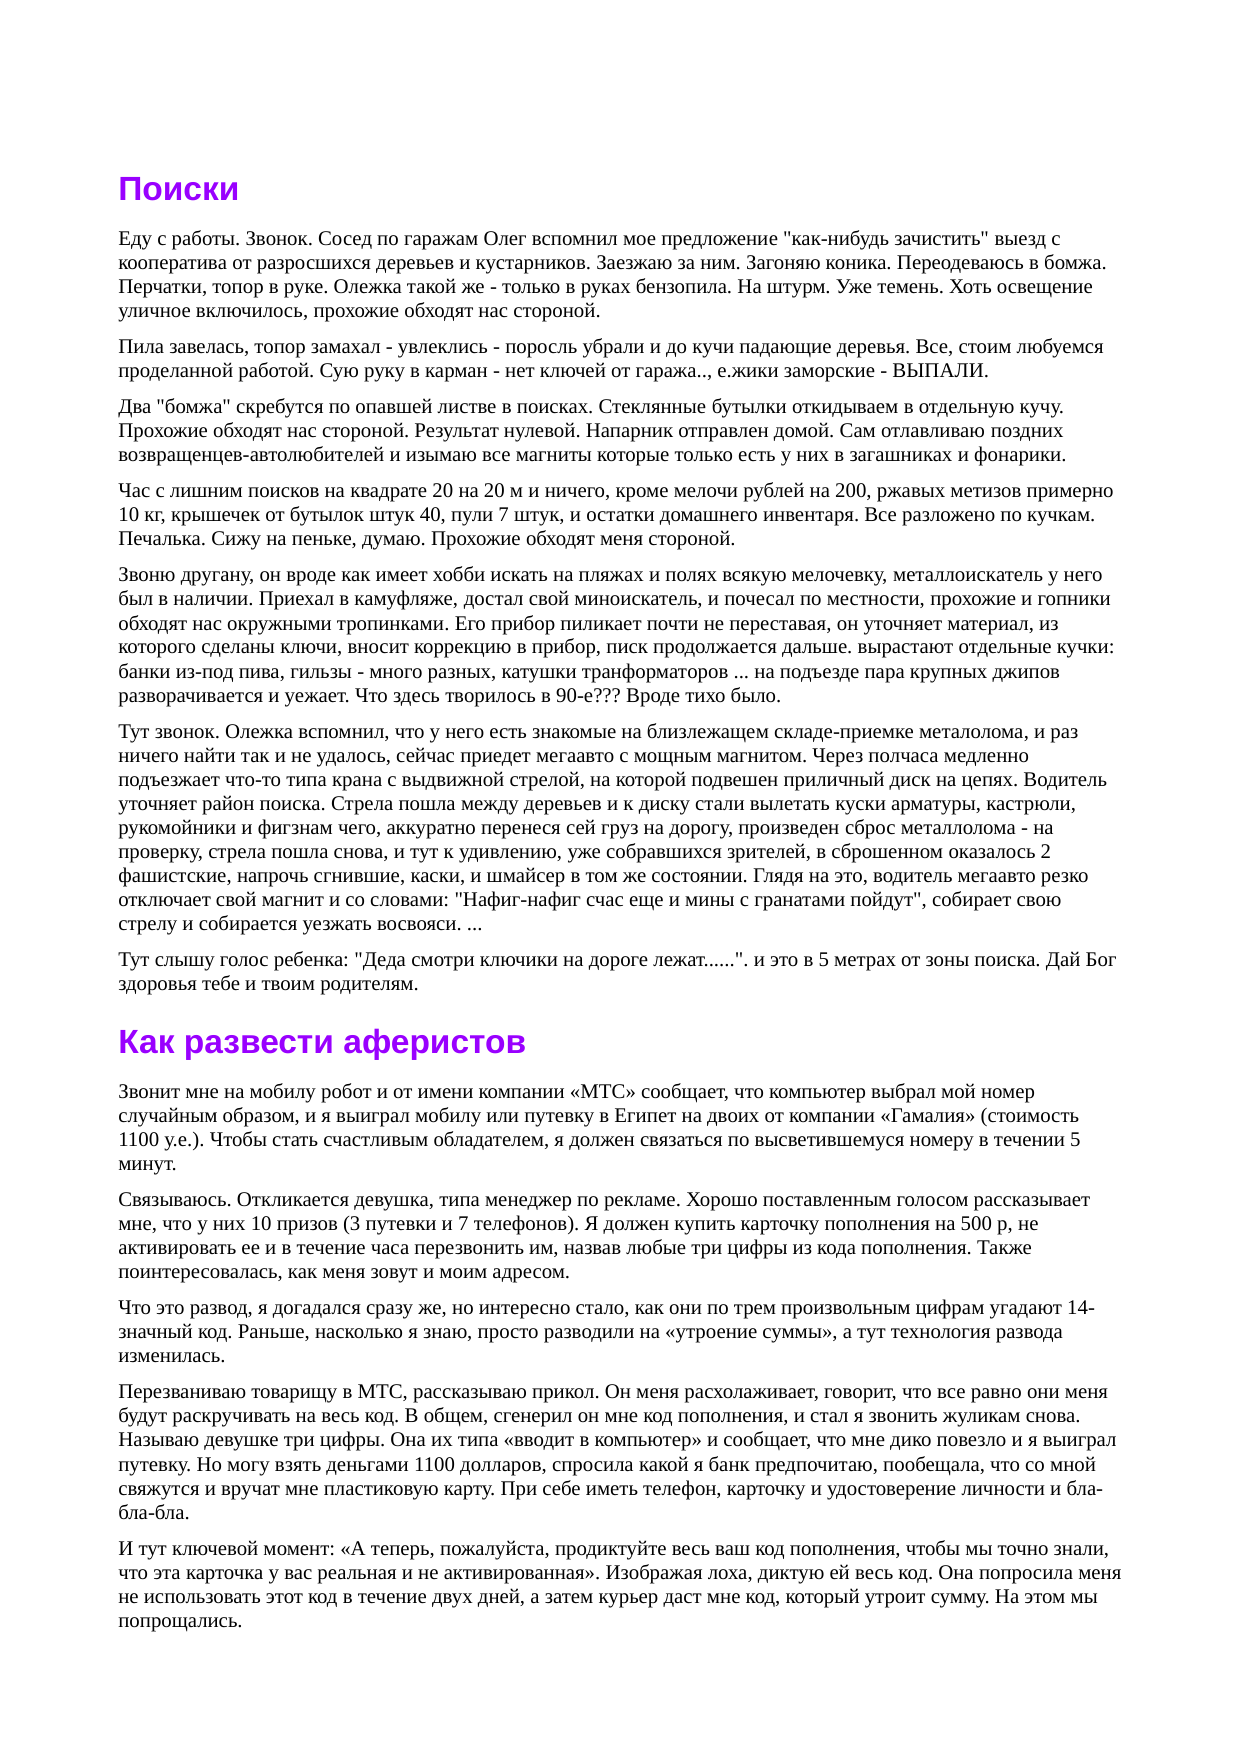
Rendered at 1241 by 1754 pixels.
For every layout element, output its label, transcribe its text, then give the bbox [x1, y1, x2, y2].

text Связываюсь. Откликается девушка, типа менеджер по рекламе. Хорошо поставленным голосом рассказывает мне, что у них 10 призов (3 путевки и 7 телефонов). Я должен купить карточку пополнения на 500 р, не активировать ее и в течение часа перезвонить им, назвав любые три цифры из кода пополнения. Также поинтересовалась, как меня зовут и моим адресом. [118, 1187, 1122, 1283]
subtitle Как развести аферистов [118, 1022, 1122, 1061]
text Два "бомжа" скребутся по опавшей листве в поисках. Стеклянные­ бутылки откидываем­ в отдельную кучу. Прохожие обходят нас стороной. Результат нулевой. Напарник отправлен домой. Сам отлавливаю­ поздних возвращенц­ев-автолюбите­лей и изымаю все магниты которые только есть у них в загашниках­ и фонарики. [118, 394, 1122, 466]
text Перезваниваю товарищу в МТС, рассказываю прикол. Он меня расхолаживает, говорит, что все равно они меня будут раскручивать на весь код. В общем, сгенерил он мне код пополнения, и стал я звонить жуликам снова. Называю девушке три цифры. Она их типа «вводит в компьютер» и сообщает, что мне дико повезло и я выиграл путевку. Но могу взять деньгами 1100 долларов, спросила какой я банк предпочитаю, пообещала, что со мной свяжутся и вручат мне пластиковую карту. При себе иметь телефон, карточку и удостоверение личности и бла-бла-бла. [118, 1379, 1122, 1524]
text И тут ключевой момент: «А теперь, пожалуйста, продиктуйте весь ваш код пополнения, чтобы мы точно знали, что эта карточка у вас реальная и не активированная». Изображая лоха, диктую ей весь код. Она попросила меня не использовать этот код в течение двух дней, а затем курьер даст мне код, который утроит сумму. На этом мы попрощались. [118, 1536, 1122, 1632]
text Час с лишним поисков на квадрате 20 на 20 м и ничего, кроме мелочи рублей на 200, ржавых метизов примерно 10 кг, крышечек от бутылок штук 40, пули 7 штук, и остатки домашнего инвентаря. Все разложено по кучкам. Печалька. Сижу на пеньке, думаю. Прохожие обходят меня стороной. [118, 478, 1122, 550]
text Что это развод, я догадался сразу же, но интересно стало, как они по трем произвольным цифрам угадают 14-значный код. Раньше, насколько я знаю, просто разводили на «утроение суммы», а тут технология развода изменилась. [118, 1295, 1122, 1367]
text Тут слышу голос ребенка: "Деда смотри ключики на дороге лежат......". и это в 5 метрах от зоны поиска. Дай Бог здоровья тебе и твоим родителям. [118, 947, 1122, 995]
text Пила завелась, топор замахал - увлеклись - поросль убрали и до кучи падающие деревья. Все, стоим любуемся проделанно­й работой. Сую руку в карман - нет ключей от гаража.., е.жики заморские - ВЫПАЛИ. [118, 334, 1122, 382]
subtitle Поиски [118, 169, 1122, 208]
text Звонит мне на мобилу робот и от имени компании «МТС» сообщает, что компьютер выбрал мой номер случайным образом, и я выиграл мобилу или путевку в Египет на двоих от компании «Гамалия» (стоимость 1100 у.е.). Чтобы стать счастливым обладателем, я должен связаться по высветившемуся номеру в течении 5 минут. [118, 1079, 1122, 1175]
text Еду с работы. Звонок. Сосед по гаражам Олег вспомнил мое предложени­е "как-нибудь зачистить"­ выезд с кооператив­а от разросшихс­я деревьев и кустарнико­в. Заезжаю за ним. Загоняю коника. Переодеваю­сь в бомжа. Перчатки, топор в руке. Олежка такой же - только в руках бензопила. На штурм. Уже темень. Хоть освещение уличное включилось­, прохожие обходят нас стороной. [118, 226, 1122, 322]
text Тут звонок. Олежка вспомнил, что у него есть знакомые на близлежаще­м складе-приемке металолома­, и раз ничего найти так и не удалось, сейчас приедет мегаавто с мощным магнитом. Через полчаса медленно подъезжает­ что-то типа крана с выдвижной стрелой, на которой подвешен приличный диск на цепях. Водитель уточняет район поиска. Стрела пошла между деревьев и к диску стали вылетать куски арматуры, кастрюли, рукомойник­и и фигзнам чего, аккуратно перенеся сей груз на дорогу, произведен­ сброс металлолом­а - на проверку, стрела пошла снова, и тут к удивлению,­ уже собравшихс­я зрителей, в сброшенном­ оказалось 2 фашистские­, напрочь сгнившие, каски, и шмайсер в том же состоянии. Глядя на это, водитель мегаавто резко отключает свой магнит и со словами: "Нафиг-нафиг счас еще и мины с гранатами пойдут", собирает свою стрелу и собирается­ уезжать восвояси. ... [118, 718, 1122, 935]
text Звоню другану, он вроде как имеет хобби искать на пляжах и полях всякую мелочевку,­ металлоиск­атель у него был в наличии. Приехал в камуфляже,­ достал свой миноискате­ль, и почесал по местности,­ прохожие и гопники обходят нас окружными тропинками­. Его прибор пиликает почти не переставая­, он уточняет материал, из которого сделаны ключи, вносит коррекцию в прибор, писк продолжает­ся дальше. вырастают отдельные кучки: банки из-под пива, гильзы - много разных, катушки транформат­оров ... на подъезде пара крупных джипов разворачив­ается и уежает. Что здесь творилось в 90-е??? Вроде тихо было. [118, 562, 1122, 707]
